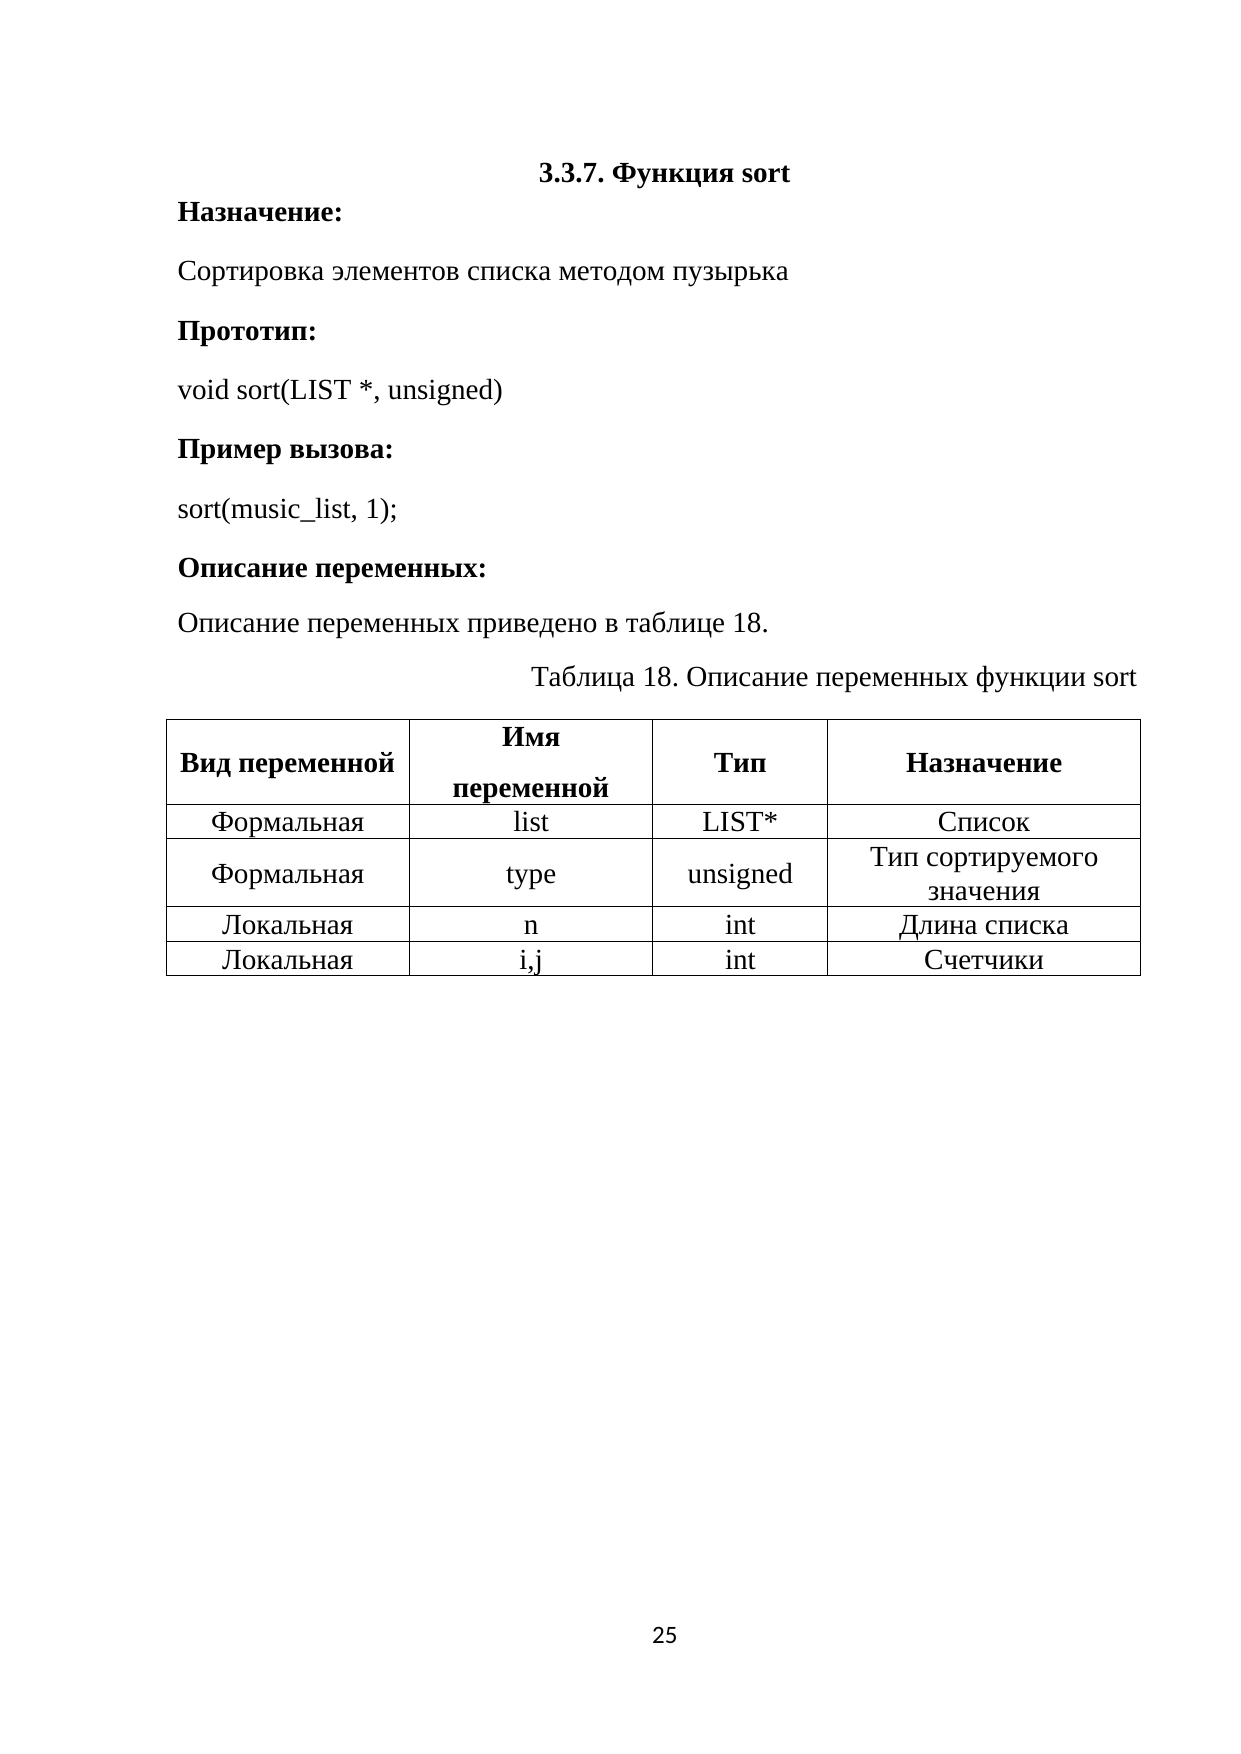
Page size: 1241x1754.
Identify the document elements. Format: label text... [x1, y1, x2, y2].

table_header Тип [653, 720, 827, 803]
text sort(music_list, 1); [177, 491, 1152, 524]
table_cell n [410, 907, 652, 941]
text Таблица 18. Описание переменных функции sort [177, 659, 1137, 693]
table_cell Длина списка [828, 907, 1140, 941]
table_cell Тип сортируемого значения [828, 839, 1140, 906]
table_cell Локальная [167, 907, 409, 941]
table_cell Локальная [167, 942, 409, 975]
text Прототип: [177, 313, 1152, 346]
table_cell int [653, 907, 827, 941]
table_cell i,j [410, 942, 652, 975]
table_cell int [653, 942, 827, 975]
subtitle 3.3.7. Функция sort [177, 156, 1152, 189]
table_cell LIST* [653, 805, 827, 838]
text Пример вызова: [177, 432, 1152, 465]
table_cell type [410, 839, 652, 906]
table_header Назначение [828, 720, 1140, 803]
table_header Вид переменной [167, 720, 409, 803]
table_cell list [410, 805, 652, 838]
text void sort(LIST *, unsigned) [177, 372, 1152, 406]
table_cell Формальная [167, 805, 409, 838]
text Сортировка элементов списка методом пузырька [177, 253, 1152, 287]
text Описание переменных приведено в таблице 18. [177, 605, 1152, 638]
table_cell unsigned [653, 839, 827, 906]
text Назначение: [177, 194, 1152, 228]
text Описание переменных: [177, 550, 1152, 584]
table_cell Счетчики [828, 942, 1140, 975]
table_cell Формальная [167, 839, 409, 906]
table_cell Список [828, 805, 1140, 838]
table_header Имя переменной [410, 720, 652, 803]
